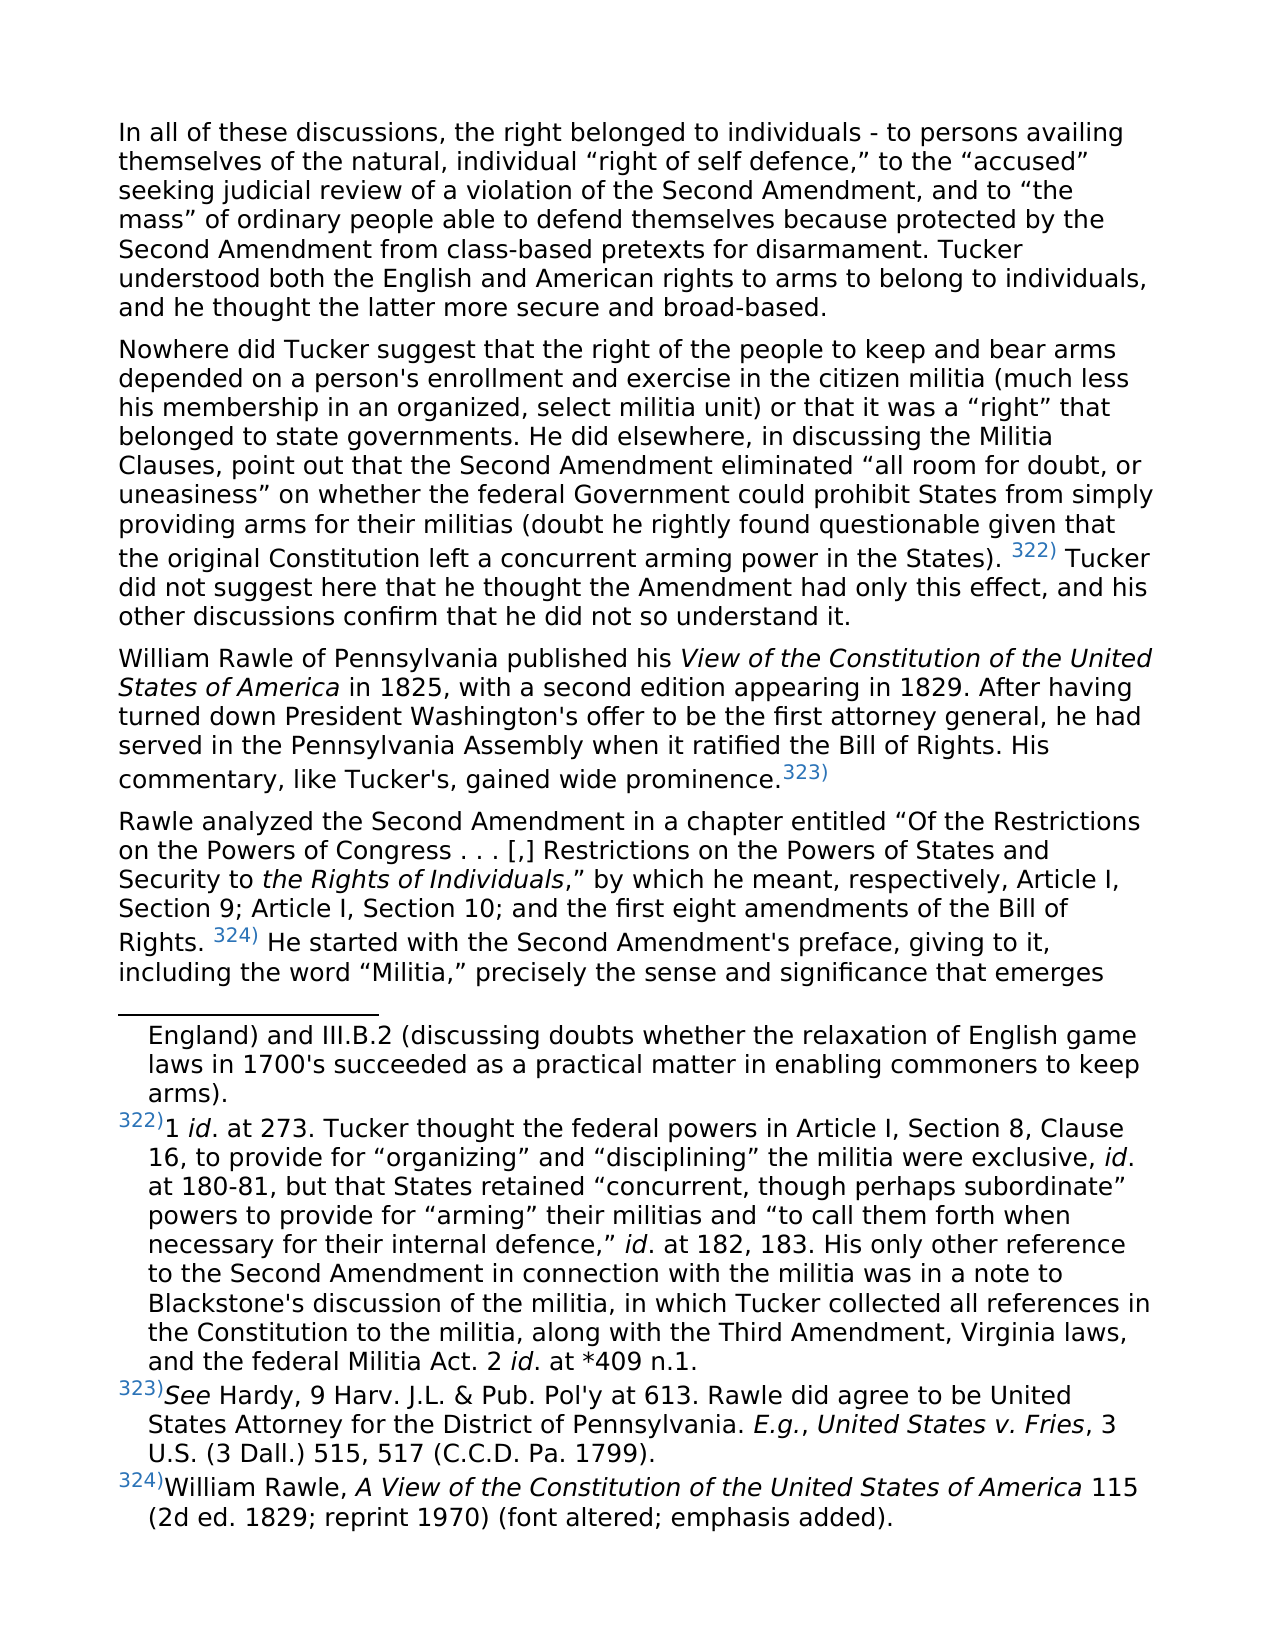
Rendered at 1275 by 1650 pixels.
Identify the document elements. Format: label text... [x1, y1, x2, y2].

text England) and III.B.2 (discussing doubts whether the relaxation of English game laws in 1700's succeeded as a practical matter in enabling commoners to keep arms). [118, 1021, 1157, 1109]
text Nowhere did Tucker suggest that the right of the people to keep and bear arms depended on a person's enrollment and exercise in the citizen militia (much less his membership in an organized, select militia unit) or that it was a “right” that belonged to state governments. He did elsewhere, in discussing the Militia Clauses, point out that the Second Amendment eliminated “all room for doubt, or uneasiness” on whether the federal Government could prohibit States from simply providing arms for their militias (doubt he rightly found questionable given that the original Constitution left a concurrent arming power in the States). Tucker did not suggest here that he thought the Amendment had only this effect, and his other discussions confirm that he did not so understand it. [118, 335, 1157, 631]
text Rawle analyzed the Second Amendment in a chapter entitled “Of the Restrictions on the Powers of Congress . . . [,] Restrictions on the Powers of States and Security to the Rights of Individuals,” by which he meant, respectively, Article I, Section 9; Article I, Section 10; and the first eight amendments of the Bill of Rights. He started with the Second Amendment's preface, giving to it, including the word “Militia,” precisely the sense and significance that emerges [118, 807, 1157, 987]
text See Hardy, 9 Harv. J.L. & Pub. Pol'y at 613. Rawle did agree to be United States Attorney for the District of Pennsylvania. E.g., United States v. Fries, 3 U.S. (3 Dall.) 515, 517 (C.C.D. Pa. 1799). [118, 1376, 1157, 1469]
text William Rawle, A View of the Constitution of the United States of America 115 (2d ed. 1829; reprint 1970) (font altered; emphasis added). [118, 1469, 1157, 1532]
text In all of these discussions, the right belonged to individuals - to persons availing themselves of the natural, individual “right of self defence,” to the “accused” seeking judicial review of a violation of the Second Amendment, and to “the mass” of ordinary people able to defend themselves because protected by the Second Amendment from class-based pretexts for disarmament. Tucker understood both the English and American rights to arms to belong to individuals, and he thought the latter more secure and broad-based. [118, 118, 1157, 322]
text William Rawle of Pennsylvania published his View of the Constitution of the United States of America in 1825, with a second edition appearing in 1829. After having turned down President Washington's offer to be the first attorney general, he had served in the Pennsylvania Assembly when it ratified the Bill of Rights. His commentary, like Tucker's, gained wide prominence. [118, 644, 1157, 794]
text 1 id. at 273. Tucker thought the federal powers in Article I, Section 8, Clause 16, to provide for “organizing” and “disciplining” the militia were exclusive, id. at 180-81, but that States retained “concurrent, though perhaps subordinate” powers to provide for “arming” their militias and “to call them forth when necessary for their internal defence,” id. at 182, 183. His only other reference to the Second Amendment in connection with the militia was in a note to Blackstone's discussion of the militia, in which Tucker collected all references in the Constitution to the militia, along with the Third Amendment, Virginia laws, and the federal Militia Act. 2 id. at *409 n.1. [118, 1109, 1157, 1376]
